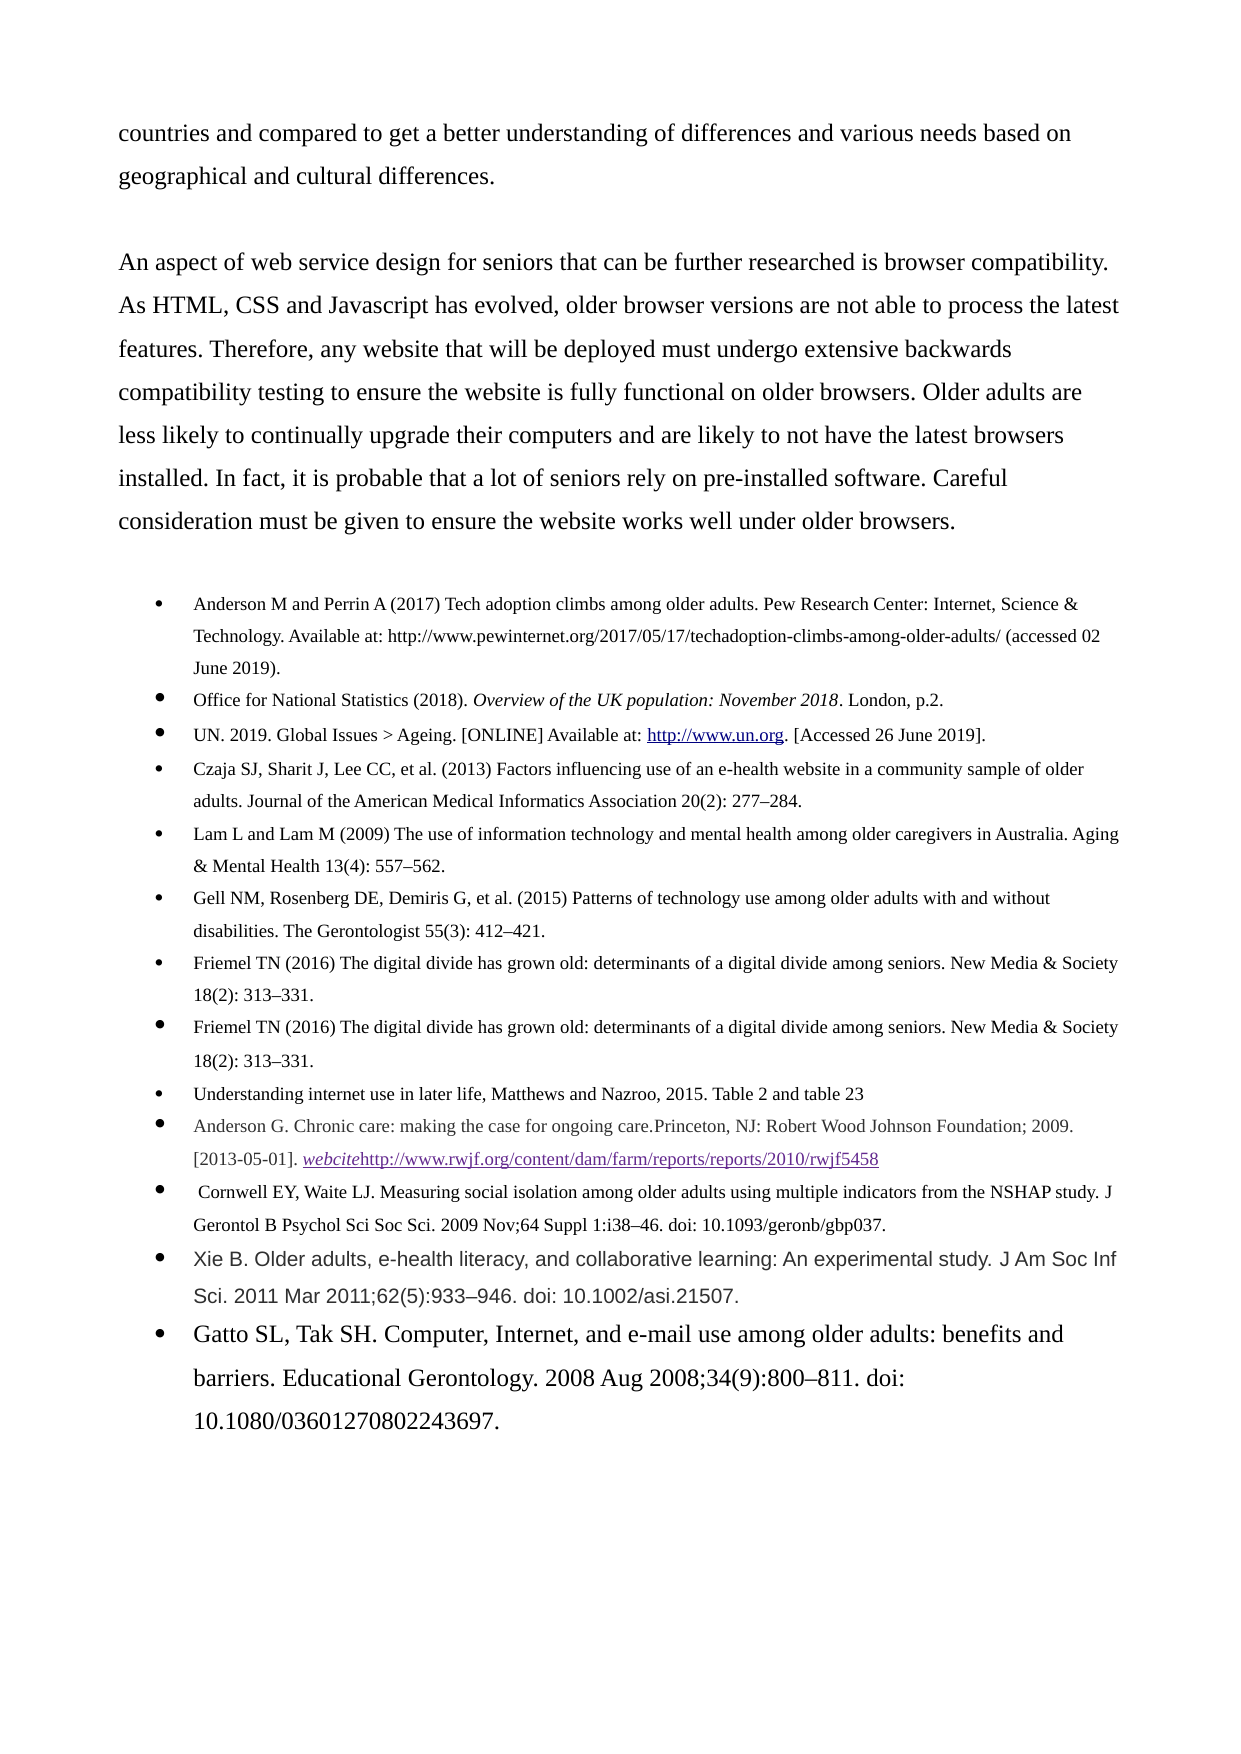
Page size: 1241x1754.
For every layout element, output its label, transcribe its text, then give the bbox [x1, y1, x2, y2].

list Office for National Statistics (2018). Overview of the UK population: November 2018. London, p.2. [156, 689, 1122, 712]
list Anderson G. Chronic care: making the case for ongoing care.Princeton, NJ: Robert Wood Johnson Foundation; 2009. [2013-05-01]. webcitehttp://www.rwjf.org/content/dam/farm/reports/reports/2010/rwjf5458 [156, 1115, 1122, 1170]
list Cornwell EY, Waite LJ. Measuring social isolation among older adults using multiple indicators from the NSHAP study. J Gerontol B Psychol Sci Soc Sci. 2009 Nov;64 Suppl 1:i38–46. doi: 10.1093/geronb/gbp037. [156, 1181, 1122, 1236]
list Anderson M and Perrin A (2017) Tech adoption climbs among older adults. Pew Research Center: Internet, Science & Technology. Available at: http://www.pewinternet.org/2017/05/17/techadoption-climbs-among-older-adults/ (accessed 02 June 2019). [156, 592, 1122, 679]
list Friemel TN (2016) The digital divide has grown old: determinants of a digital divide among seniors. New Media & Society 18(2): 313–331. [156, 1016, 1122, 1072]
list Czaja SJ, Sharit J, Lee CC, et al. (2013) Factors influencing use of an e-health website in a community sample of older adults. Journal of the American Medical Informatics Association 20(2): 277–284. [156, 758, 1122, 812]
list Lam L and Lam M (2009) The use of information technology and mental health among older caregivers in Australia. Aging & Mental Health 13(4): 557–562. [156, 823, 1122, 877]
text An aspect of web service design for seniors that can be further researched is browser compatibility. As HTML, CSS and Javascript has evolved, older browser versions are not able to process the latest features. Therefore, any website that will be deployed must undergo extensive backwards compatibility testing to ensure the website is fully functional on older browsers. Older adults are less likely to continually upgrade their computers and are likely to not have the latest browsers installed. In fact, it is probable that a lot of seniors rely on pre-installed software. Careful consideration must be given to ensure the website works well under older browsers. [118, 247, 1122, 535]
list Gell NM, Rosenberg DE, Demiris G, et al. (2015) Patterns of technology use among older adults with and without disabilities. The Gerontologist 55(3): 412–421. [156, 887, 1122, 941]
list Friemel TN (2016) The digital divide has grown old: determinants of a digital divide among seniors. New Media & Society 18(2): 313–331. [156, 952, 1122, 1006]
list UN. 2019. Global Issues > Ageing. [ONLINE] Available at: http://www.un.org. [Accessed 26 June 2019]. [156, 724, 1122, 747]
text countries and compared to get a better understanding of differences and various needs based on geographical and cultural differences. [118, 118, 1122, 190]
list Gatto SL, Tak SH. Computer, Internet, and e-mail use among older adults: benefits and barriers. Educational Gerontology. 2008 Aug 2008;34(9):800–811. doi: 10.1080/03601270802243697. [156, 1319, 1122, 1434]
list Understanding internet use in later life, Matthews and Nazroo, 2015. Table 2 and table 23 [156, 1082, 1122, 1104]
list Xie B. Older adults, e-health literacy, and collaborative learning: An experimental study. J Am Soc Inf Sci. 2011 Mar 2011;62(5):933–946. doi: 10.1002/asi.21507. [156, 1247, 1122, 1307]
